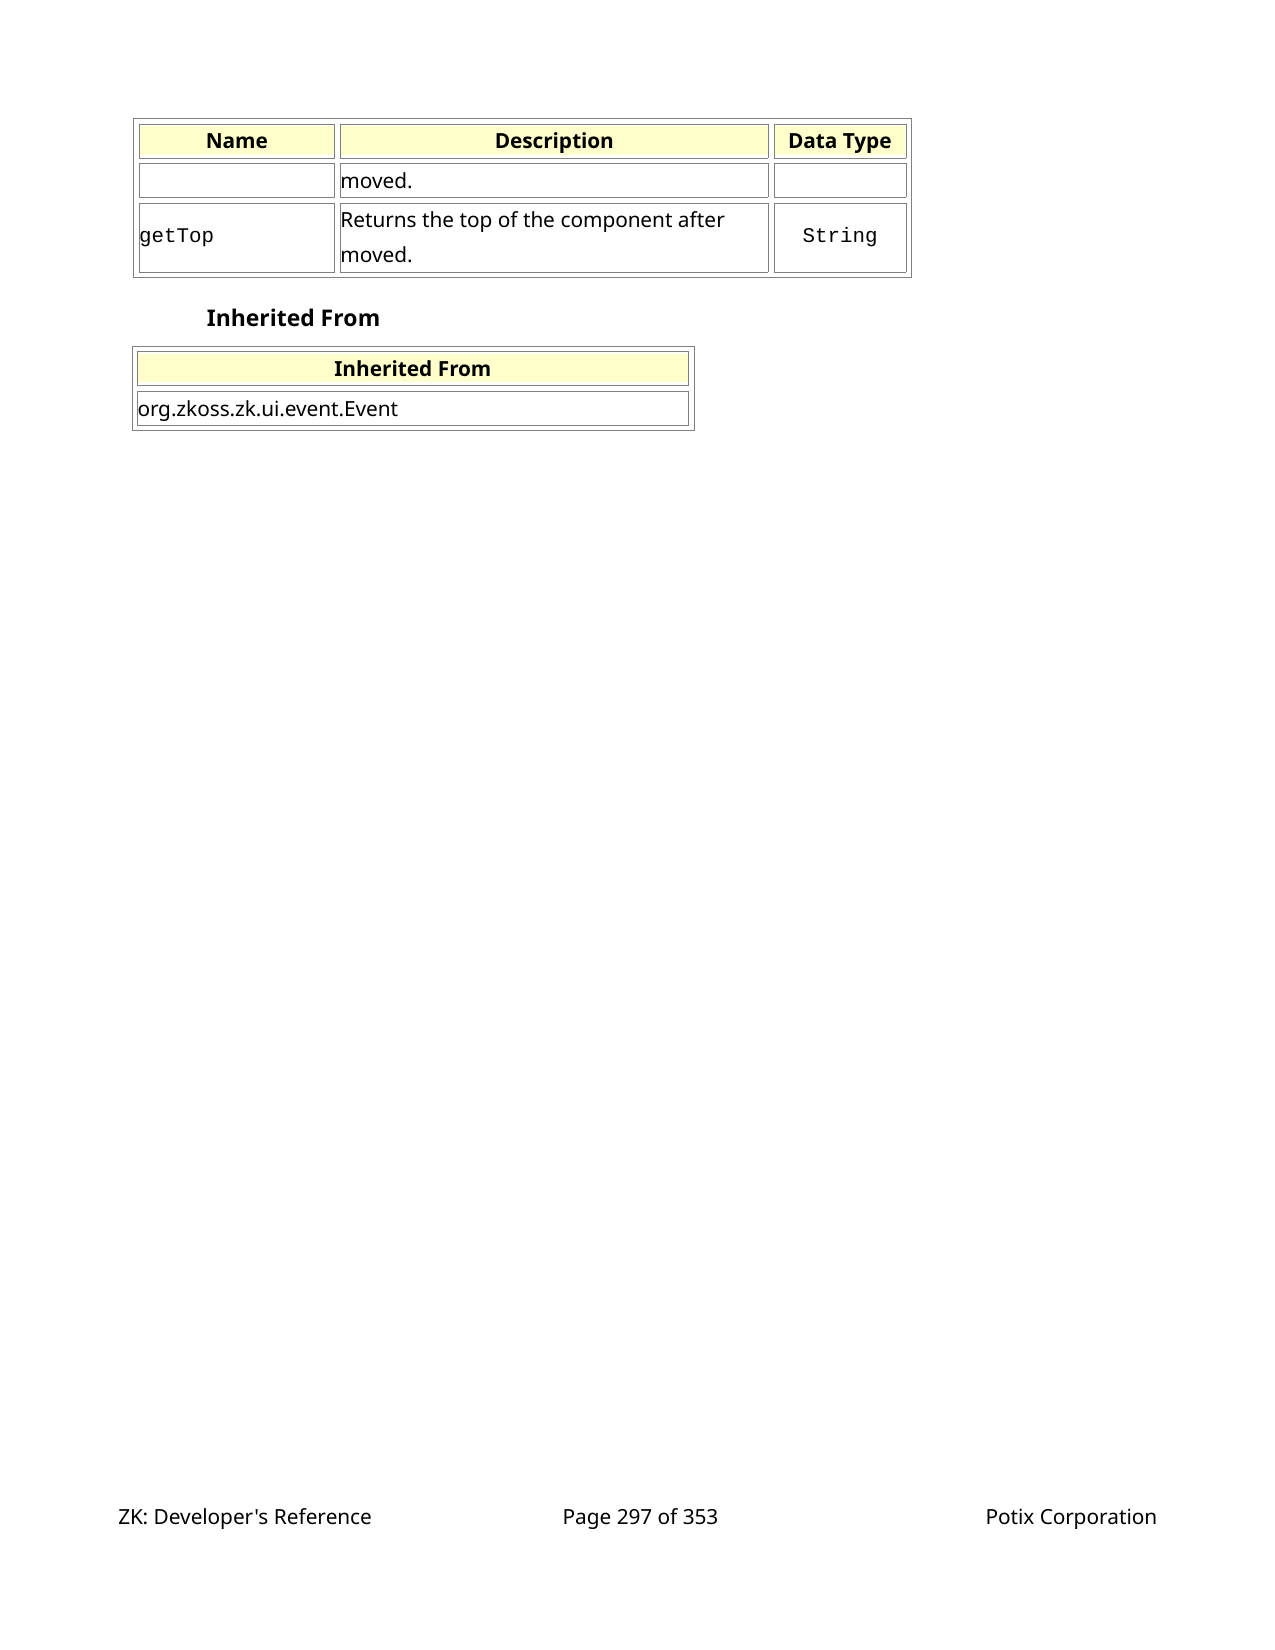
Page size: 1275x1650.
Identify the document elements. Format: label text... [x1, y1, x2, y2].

table_header Description [337, 119, 771, 158]
table_cell org.zkoss.zk.ui.event.Event [134, 385, 691, 425]
table_cell Returns the top of the component after moved. [337, 197, 771, 272]
table_cell getTop [136, 197, 337, 272]
table_cell String [771, 197, 908, 272]
table_header Inherited From [134, 347, 691, 385]
table_cell [771, 158, 908, 197]
table_cell [136, 158, 337, 197]
subtitle Inherited From [207, 302, 1157, 333]
table_cell moved. [337, 158, 771, 197]
table_header Name [136, 119, 337, 158]
table_header Data Type [771, 119, 908, 158]
